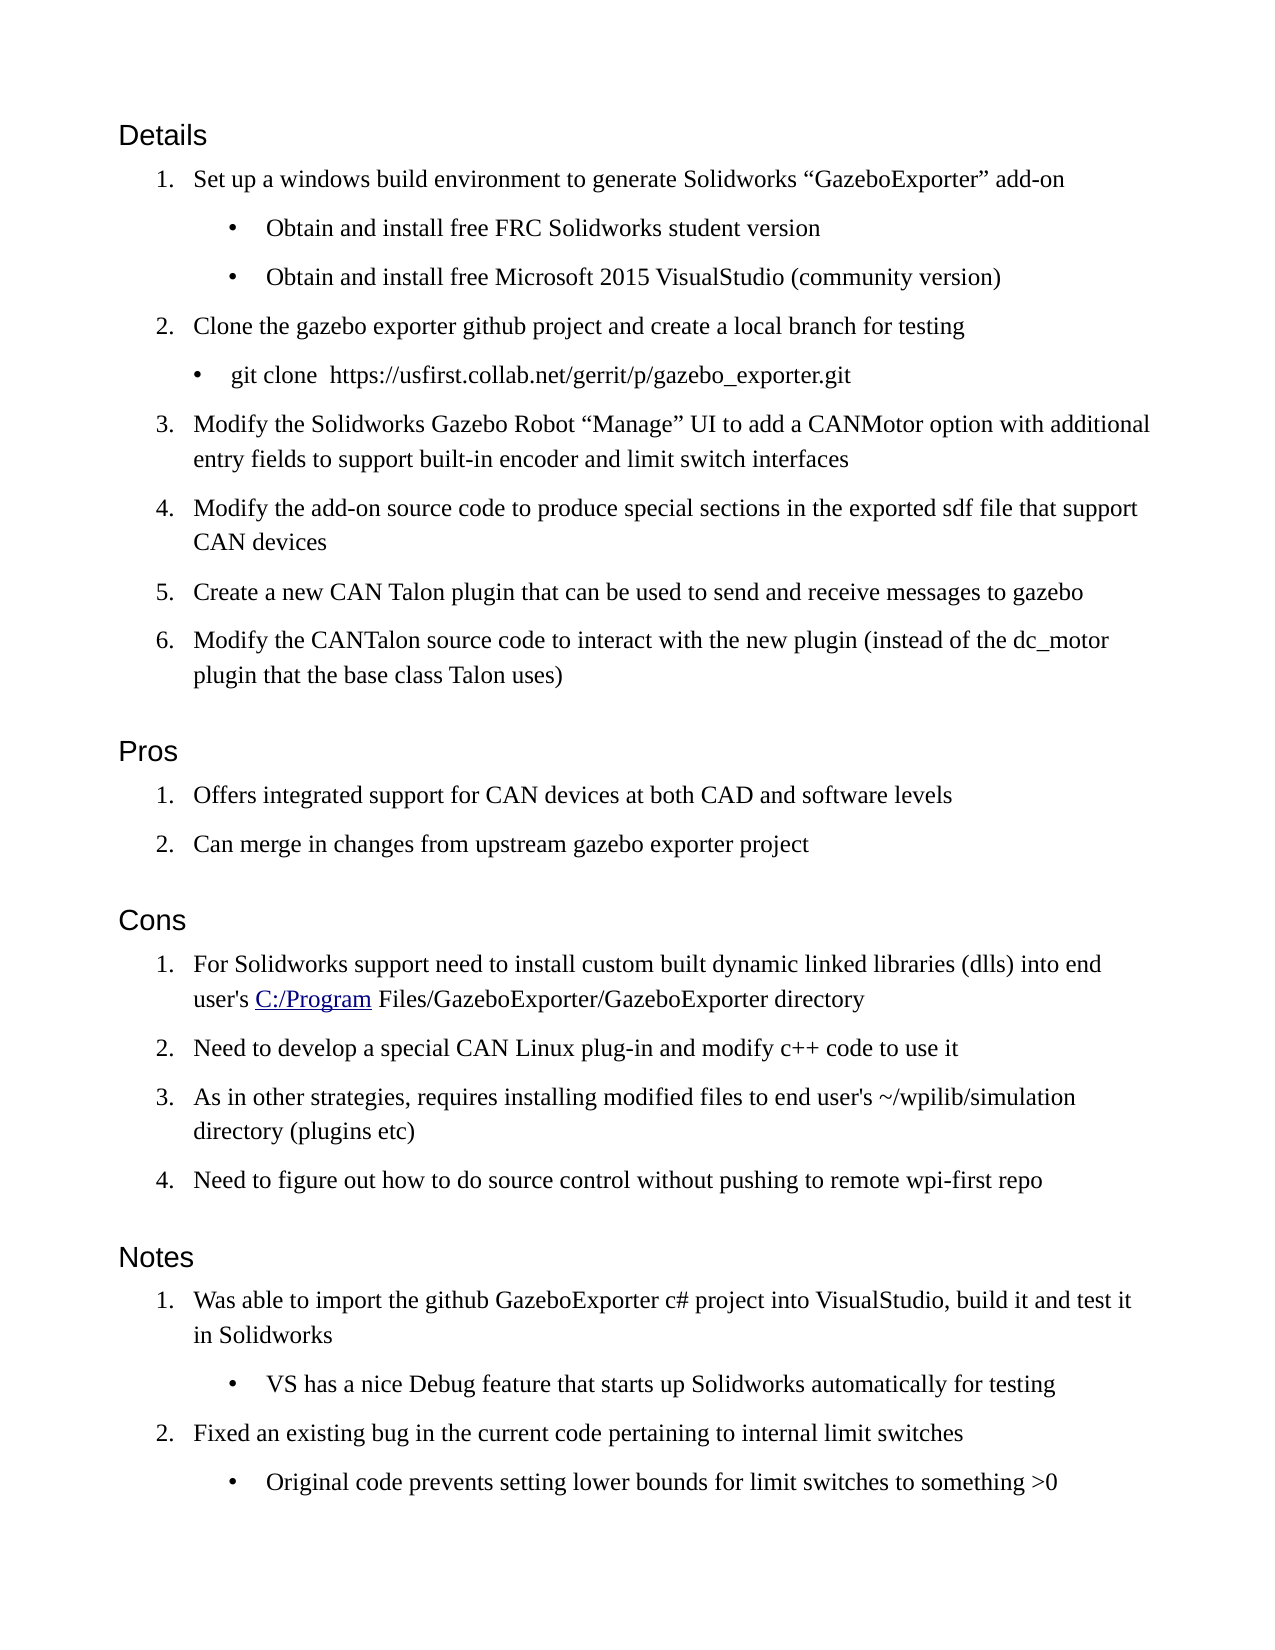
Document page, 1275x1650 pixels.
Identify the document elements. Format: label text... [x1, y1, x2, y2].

subtitle Cons [118, 903, 1157, 937]
list Need to figure out how to do source control without pushing to remote wpi-first repo [156, 1166, 1157, 1194]
subtitle Pros [118, 734, 1157, 768]
list Obtain and install free Microsoft 2015 VisualStudio (community version) [228, 262, 1157, 291]
list git clone https://usfirst.collab.net/gerrit/p/gazebo_exporter.git [193, 360, 1157, 389]
list Set up a windows build environment to generate Solidworks “GazeboExporter” add-on [156, 164, 1157, 193]
list Modify the CANTalon source code to interact with the new plugin (instead of the dc_motor plugin that the base class Talon uses) [156, 626, 1157, 689]
list For Solidworks support need to install custom built dynamic linked libraries (dlls) into end user's C:/Program Files/GazeboExporter/GazeboExporter directory [156, 949, 1157, 1013]
list Modify the add-on source code to produce special sections in the exported sdf file that support CAN devices [156, 493, 1157, 556]
list As in other strategies, requires installing modified files to end user's ~/wpilib/simulation directory (plugins etc) [156, 1082, 1157, 1145]
list Clone the gazebo exporter github project and create a local branch for testing [156, 311, 1157, 340]
list VS has a nice Debug feature that starts up Solidworks automatically for testing [228, 1369, 1157, 1398]
list Create a new CAN Talon plugin that can be used to send and receive messages to gazebo [156, 577, 1157, 605]
list Was able to import the github GazeboExporter c# project into VisualStudio, build it and test it in Solidworks [156, 1286, 1157, 1349]
list Offers integrated support for CAN devices at both CAD and software levels [156, 780, 1157, 809]
list Can merge in changes from upstream gazebo exporter project [156, 829, 1157, 858]
subtitle Details [118, 118, 1157, 152]
list Modify the Solidworks Gazebo Robot “Manage” UI to add a CANMotor option with additional entry fields to support built-in encoder and limit switch interfaces [156, 409, 1157, 473]
subtitle Notes [118, 1239, 1157, 1273]
list Original code prevents setting lower bounds for limit switches to something >0 [228, 1467, 1157, 1496]
list Need to develop a special CAN Linux plug-in and modify c++ code to use it [156, 1033, 1157, 1062]
list Fixed an existing bug in the current code pertaining to internal limit switches [156, 1418, 1157, 1447]
list Obtain and install free FRC Solidworks student version [228, 213, 1157, 242]
